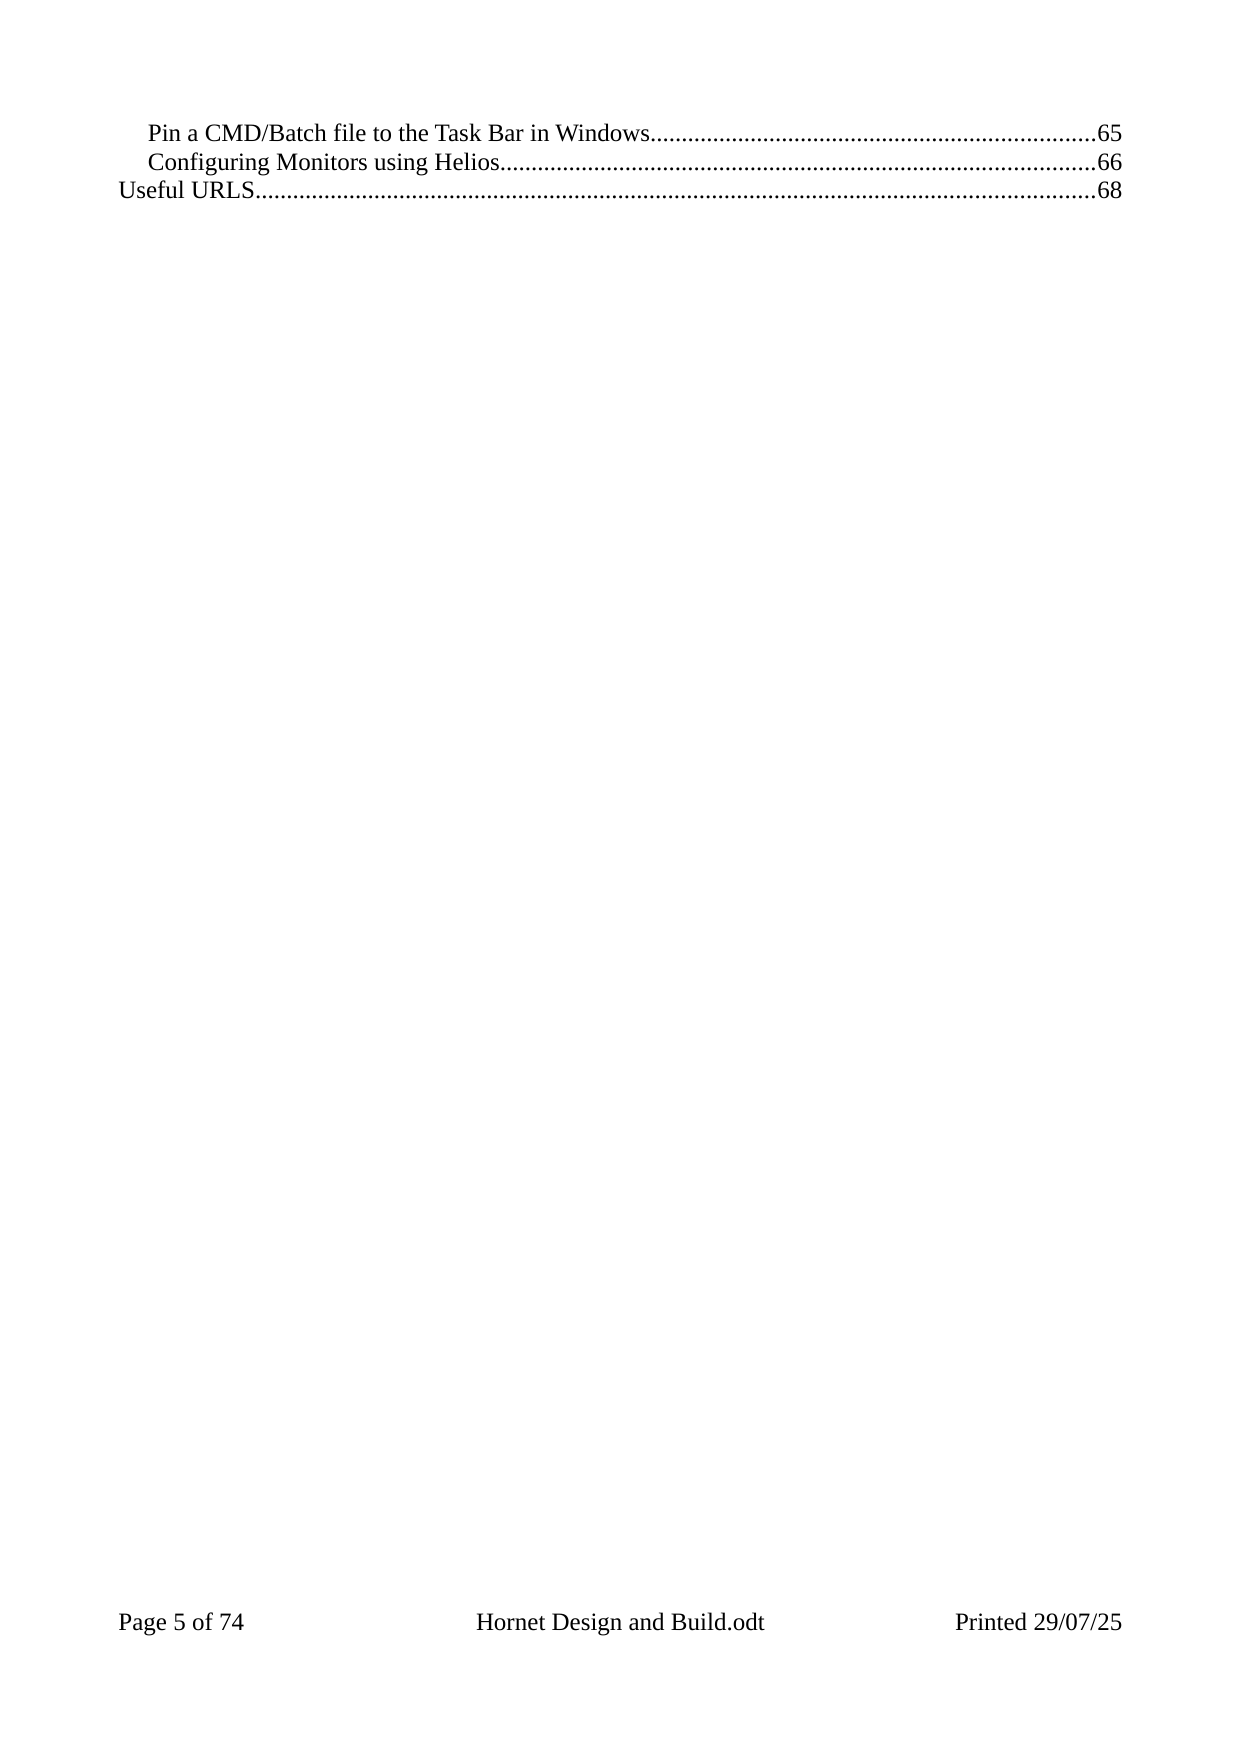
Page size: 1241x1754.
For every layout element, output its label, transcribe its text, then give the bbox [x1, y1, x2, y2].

text Configuring Monitors using Helios 66 [148, 147, 1122, 176]
text Useful URLS 68 [118, 176, 1122, 204]
text Pin a CMD/Batch file to the Task Bar in Windows 65 [148, 118, 1122, 147]
